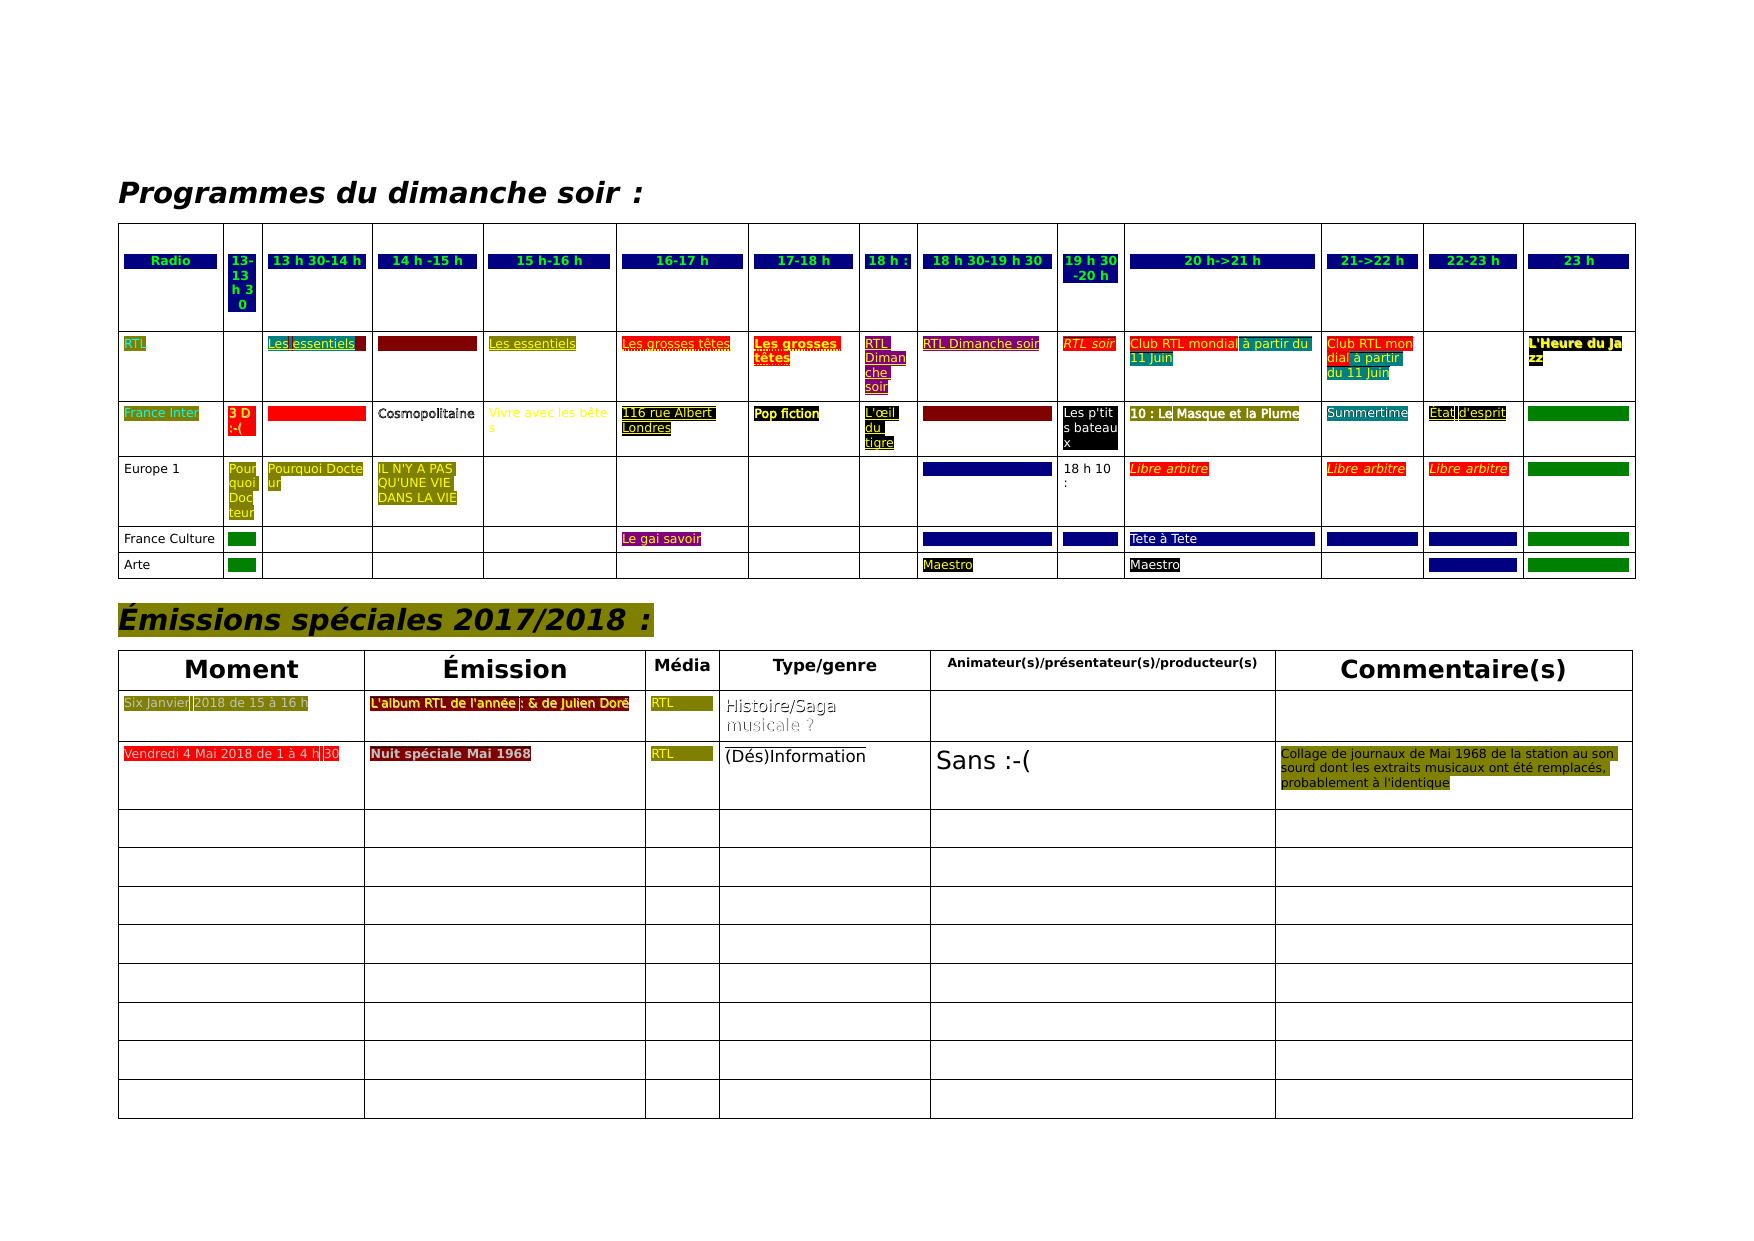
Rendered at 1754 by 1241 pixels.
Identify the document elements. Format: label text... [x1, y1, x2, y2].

table_cell [918, 457, 1057, 526]
table_header 19 h 30-20 h [1058, 224, 1124, 331]
table_cell [646, 964, 719, 1002]
table_cell [119, 810, 364, 847]
table_cell [1058, 527, 1124, 552]
table_cell RTL Dimanche soir [860, 332, 917, 401]
table_cell [720, 1080, 930, 1118]
table_cell Nuit spéciale Mai 1968 [365, 742, 645, 808]
table_cell Libre arbitre [1322, 457, 1423, 526]
table_header 21->22 h [1322, 224, 1423, 331]
table_cell 10 : Le Masque et la Plume [1125, 402, 1321, 456]
table_cell L'album RTL de l'année : & de Julien Doré [365, 691, 645, 741]
table_cell [1524, 457, 1635, 526]
table_cell France Culture [119, 527, 223, 552]
table_cell Le gai savoir [617, 527, 748, 552]
table_header 17-18 h [749, 224, 859, 331]
table_cell [720, 887, 930, 924]
table_cell IL N'Y A PAS QU'UNE VIE DANS LA VIE [373, 457, 483, 526]
table_cell [1322, 527, 1423, 552]
table_cell [224, 527, 262, 552]
table_cell Les essentiels [263, 332, 372, 401]
table_cell 3 D :-( [224, 402, 262, 456]
table_header 18 h : [860, 224, 917, 331]
table_cell [1524, 402, 1635, 456]
table_cell [263, 402, 372, 456]
table_header 14 h -15 h [373, 224, 483, 331]
table_cell Histoire/Saga musicale ? [720, 691, 930, 741]
table_cell [720, 1041, 930, 1079]
table_cell [720, 925, 930, 963]
table_cell [365, 1003, 645, 1040]
table_cell [1276, 1080, 1632, 1118]
table_cell 116 rue Albert Londres [617, 402, 748, 456]
table_cell [931, 1003, 1275, 1040]
table_cell [720, 848, 930, 886]
table_cell [931, 1080, 1275, 1118]
table_cell [1424, 527, 1523, 552]
table_cell [373, 553, 483, 578]
table_cell [931, 1041, 1275, 1079]
table_cell RTL soir [1058, 332, 1124, 401]
table_cell [720, 1003, 930, 1040]
table_cell [1276, 691, 1632, 741]
table_cell [931, 810, 1275, 847]
table_cell [119, 964, 364, 1002]
table_cell RTL [119, 332, 223, 401]
table_header Moment [119, 651, 364, 690]
table_cell [365, 1041, 645, 1079]
table_header Animateur(s)/présentateur(s)/producteur(s) [931, 651, 1275, 690]
table_cell [720, 964, 930, 1002]
table_cell [931, 848, 1275, 886]
table_cell [365, 1080, 645, 1118]
table_cell L'Heure du Jazz [1524, 332, 1635, 401]
table_cell [749, 457, 859, 526]
table_cell RTL [646, 691, 719, 741]
table_cell [617, 457, 748, 526]
table_cell Vendredi 4 Mai 2018 de 1 à 4 h 30 [119, 742, 364, 808]
table_cell [1276, 810, 1632, 847]
table_cell [365, 925, 645, 963]
table_header Média [646, 651, 719, 690]
table_cell [119, 1080, 364, 1118]
table_cell [720, 810, 930, 847]
table_cell État d'esprit [1424, 402, 1523, 456]
table_cell RTL Dimanche soir [918, 332, 1057, 401]
table_cell [646, 887, 719, 924]
table_cell Pop fiction [749, 402, 859, 456]
table_cell Maestro [918, 553, 1057, 578]
table_cell [1058, 553, 1124, 578]
table_cell Les essentiels [484, 332, 616, 401]
table_cell [119, 1041, 364, 1079]
table_cell [1276, 1003, 1632, 1040]
table_header 18 h 30-19 h 30 [918, 224, 1057, 331]
table_cell [646, 1080, 719, 1118]
table_cell [1424, 332, 1523, 401]
table_cell Libre arbitre [1125, 457, 1321, 526]
table_cell Libre arbitre [1424, 457, 1523, 526]
table_cell [1276, 964, 1632, 1002]
table_cell Pourquoi Docteur [263, 457, 372, 526]
table_cell [1276, 925, 1632, 963]
table_header 23 h [1524, 224, 1635, 331]
table_header Type/genre [720, 651, 930, 690]
table_cell Summertime [1322, 402, 1423, 456]
table_header 16-17 h [617, 224, 748, 331]
table_cell Club RTL mondial à partir du 11 Juin [1125, 332, 1321, 401]
table_cell [931, 691, 1275, 741]
table_cell (Dés)Information [720, 742, 930, 808]
table_cell [860, 527, 917, 552]
table_cell Collage de journaux de Mai 1968 de la station au son sourd dont les extraits musicaux ont été remplacés, probablement à l'identique [1276, 742, 1632, 808]
table_cell Vivre avec les bêtes [484, 402, 616, 456]
table_cell [646, 1041, 719, 1079]
table_cell [1524, 553, 1635, 578]
table_cell [1276, 848, 1632, 886]
table_cell Club RTL mondial à partir du 11 Juin [1322, 332, 1423, 401]
table_cell [365, 964, 645, 1002]
table_cell Les p'tits bateaux [1058, 402, 1124, 456]
table_cell [646, 810, 719, 847]
table_cell RTL [646, 742, 719, 808]
table_cell [119, 925, 364, 963]
table_cell Cosmopolitaine [373, 402, 483, 456]
table_cell [373, 332, 483, 401]
table_cell 18 h 10 : [1058, 457, 1124, 526]
table_cell [119, 887, 364, 924]
table_cell Six Janvier 2018 de 15 à 16 h [119, 691, 364, 741]
table_cell [918, 402, 1057, 456]
table_cell Europe 1 [119, 457, 223, 526]
table_cell Arte [119, 553, 223, 578]
table_header 15 h-16 h [484, 224, 616, 331]
table_cell [931, 887, 1275, 924]
table_cell [646, 1003, 719, 1040]
subtitle Programmes du dimanche soir : [118, 177, 1636, 211]
table_cell [119, 848, 364, 886]
table_cell [484, 553, 616, 578]
table_cell [918, 527, 1057, 552]
table_cell [646, 848, 719, 886]
table_cell Tete à Tete [1125, 527, 1321, 552]
table_cell [263, 527, 372, 552]
table_header 13-13 h 30 [224, 224, 262, 331]
table_cell Pourquoi Docteur [224, 457, 262, 526]
table_cell Les grosses têtes [749, 332, 859, 401]
table_cell [119, 1003, 364, 1040]
table_cell [365, 848, 645, 886]
table_cell [749, 553, 859, 578]
subtitle Émissions spéciales 2017/2018 : [118, 603, 1636, 637]
table_cell [224, 553, 262, 578]
table_cell [931, 964, 1275, 1002]
table_cell [373, 527, 483, 552]
table_cell [1276, 887, 1632, 924]
table_cell [1276, 1041, 1632, 1079]
table_header 22-23 h [1424, 224, 1523, 331]
table_cell [224, 332, 262, 401]
table_cell [1424, 553, 1523, 578]
table_header Commentaire(s) [1276, 651, 1632, 690]
table_cell [1322, 553, 1423, 578]
table_cell [484, 457, 616, 526]
table_cell [484, 527, 616, 552]
table_cell [749, 527, 859, 552]
table_header 13 h 30-14 h [263, 224, 372, 331]
table_cell [860, 457, 917, 526]
table_cell Sans :-( [931, 742, 1275, 808]
table_cell [646, 925, 719, 963]
table_cell [365, 887, 645, 924]
table_cell Les grosses têtes [617, 332, 748, 401]
table_header Radio [119, 224, 223, 331]
table_cell [263, 553, 372, 578]
table_cell Maestro [1125, 553, 1321, 578]
table_cell [617, 553, 748, 578]
table_cell [1524, 527, 1635, 552]
table_cell L'œil du tigre [860, 402, 917, 456]
table_cell France Inter [119, 402, 223, 456]
table_cell [365, 810, 645, 847]
table_header 20 h->21 h [1125, 224, 1321, 331]
table_cell [860, 553, 917, 578]
table_cell [931, 925, 1275, 963]
table_header Émission [365, 651, 645, 690]
